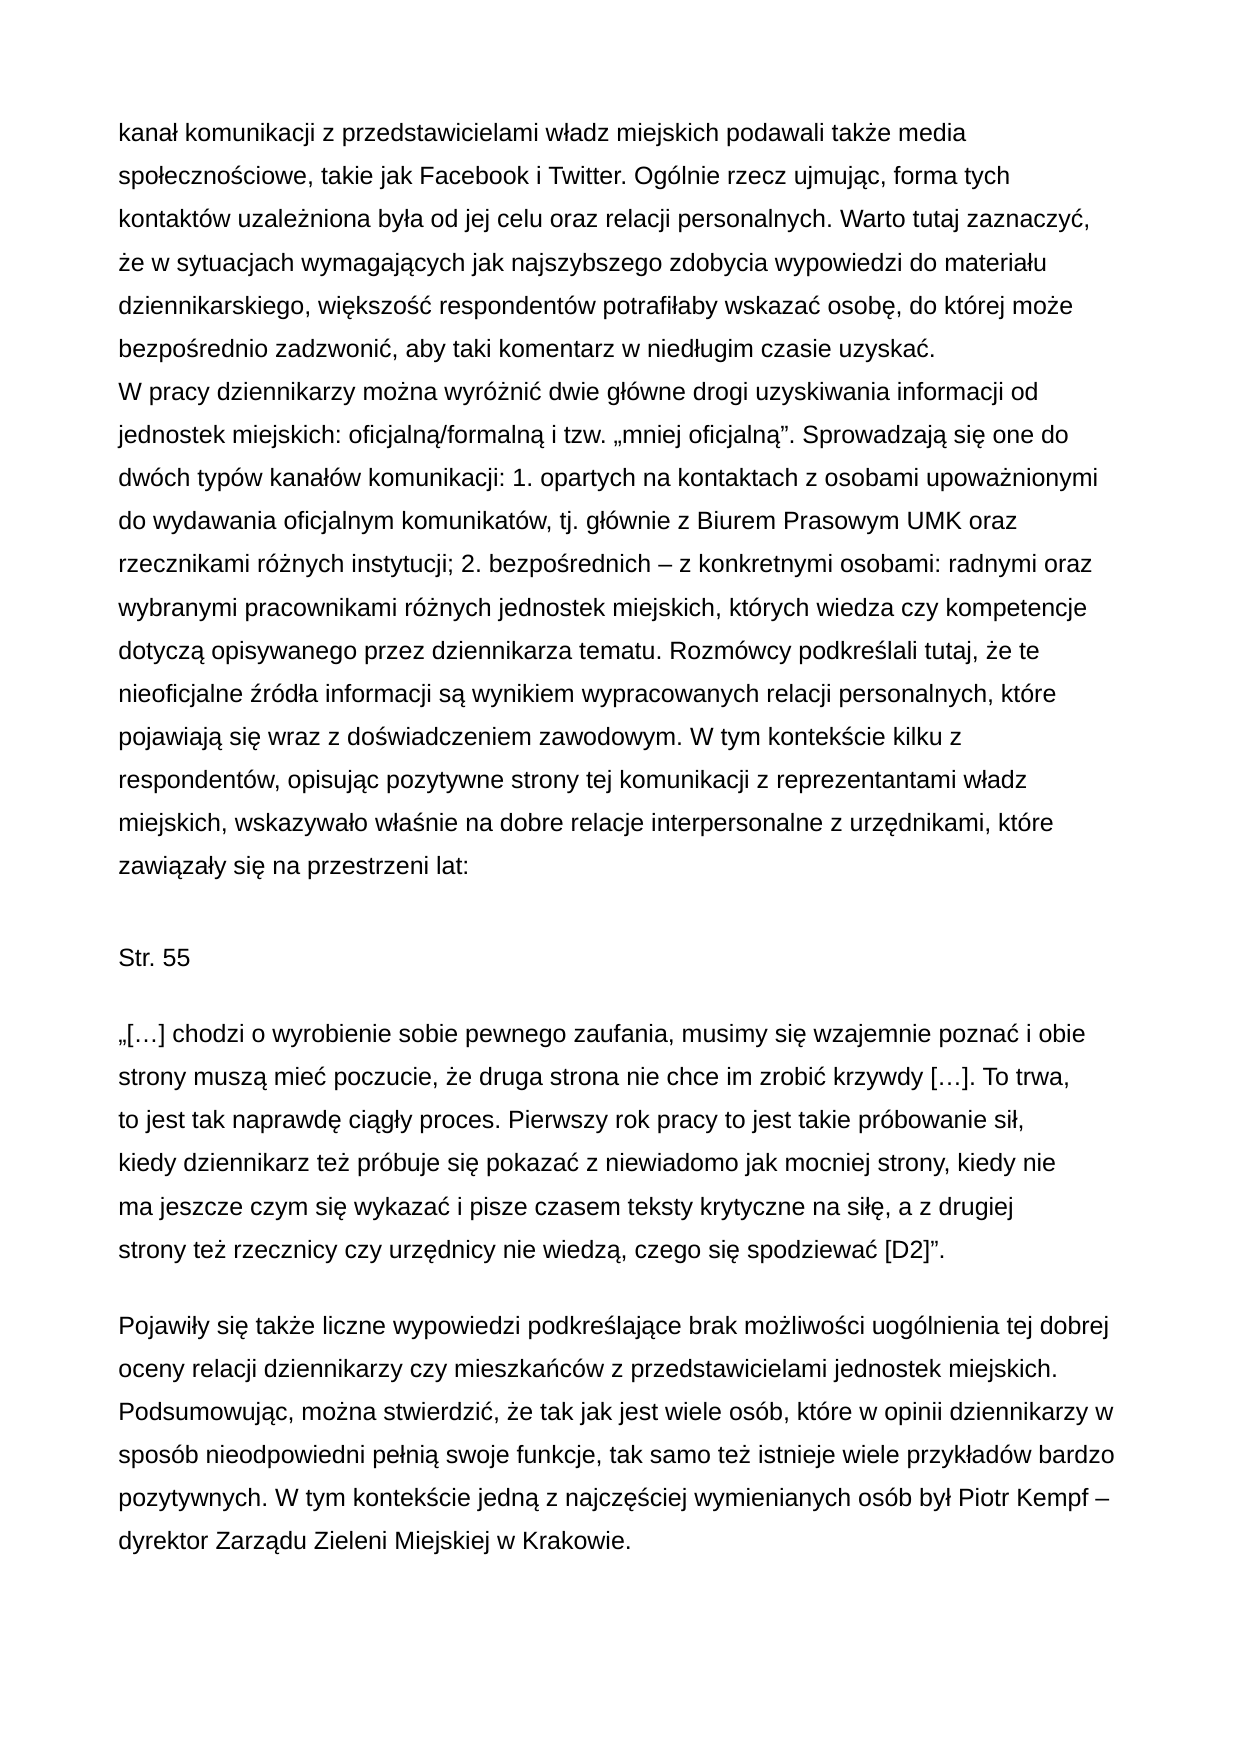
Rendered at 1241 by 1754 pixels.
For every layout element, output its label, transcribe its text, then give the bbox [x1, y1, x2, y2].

text kanał komunikacji z przedstawicielami władz miejskich podawali także media społecznościowe, takie jak Facebook i Twitter. Ogólnie rzecz ujmując, forma tych kontaktów uzależniona była od jej celu oraz relacji personalnych. Warto tutaj zaznaczyć, że w sytuacjach wymagających jak najszybszego zdobycia wypowiedzi do materiału dziennikarskiego, większość respondentów potrafiłaby wskazać osobę, do której może bezpośrednio zadzwonić, aby taki komentarz w niedługim czasie uzyskać. [118, 118, 1122, 362]
text „[…] chodzi o wyrobienie sobie pewnego zaufania, musimy się wzajemnie poznać i obie strony muszą mieć poczucie, że druga strona nie chce im zrobić krzywdy […]. To trwa, to jest tak naprawdę ciągły proces. Pierwszy rok pracy to jest takie próbowanie sił, kiedy dziennikarz też próbuje się pokazać z niewiadomo jak mocniej strony, kiedy nie ma jeszcze czym się wykazać i pisze czasem teksty krytyczne na siłę, a z drugiej strony też rzecznicy czy urzędnicy nie wiedzą, czego się spodziewać [D2]”. [118, 986, 1122, 1296]
text Pojawiły się także liczne wypowiedzi podkreślające brak możliwości uogólnienia tej dobrej oceny relacji dziennikarzy czy mieszkańców z przedstawicielami jednostek miejskich. Podsumowując, można stwierdzić, że tak jak jest wiele osób, które w opinii dziennikarzy w sposób nieodpowiedni pełnią swoje funkcje, tak samo też istnieje wiele przykładów bardzo pozytywnych. W tym kontekście jedną z najczęściej wymienianych osób był Piotr Kempf – dyrektor Zarządu Zieleni Miejskiej w Krakowie. [118, 1311, 1122, 1555]
text W pracy dziennikarzy można wyróżnić dwie główne drogi uzyskiwania informacji od jednostek miejskich: oficjalną/formalną i tzw. „mniej oficjalną”. Sprowadzają się one do dwóch typów kanałów komunikacji: 1. opartych na kontaktach z osobami upoważnionymi do wydawania oficjalnym komunikatów, tj. głównie z Biurem Prasowym UMK oraz rzecznikami różnych instytucji; 2. bezpośrednich – z konkretnymi osobami: radnymi oraz wybranymi pracownikami różnych jednostek miejskich, których wiedza czy kompetencje dotyczą opisywanego przez dziennikarza tematu. Rozmówcy podkreślali tutaj, że te nieoficjalne źródła informacji są wynikiem wypracowanych relacji personalnych, które pojawiają się wraz z doświadczeniem zawodowym. W tym kontekście kilku z respondentów, opisując pozytywne strony tej komunikacji z reprezentantami władz miejskich, wskazywało właśnie na dobre relacje interpersonalne z urzędnikami, które zawiązały się na przestrzeni lat: [118, 377, 1122, 880]
text Str. 55 [118, 943, 1122, 972]
